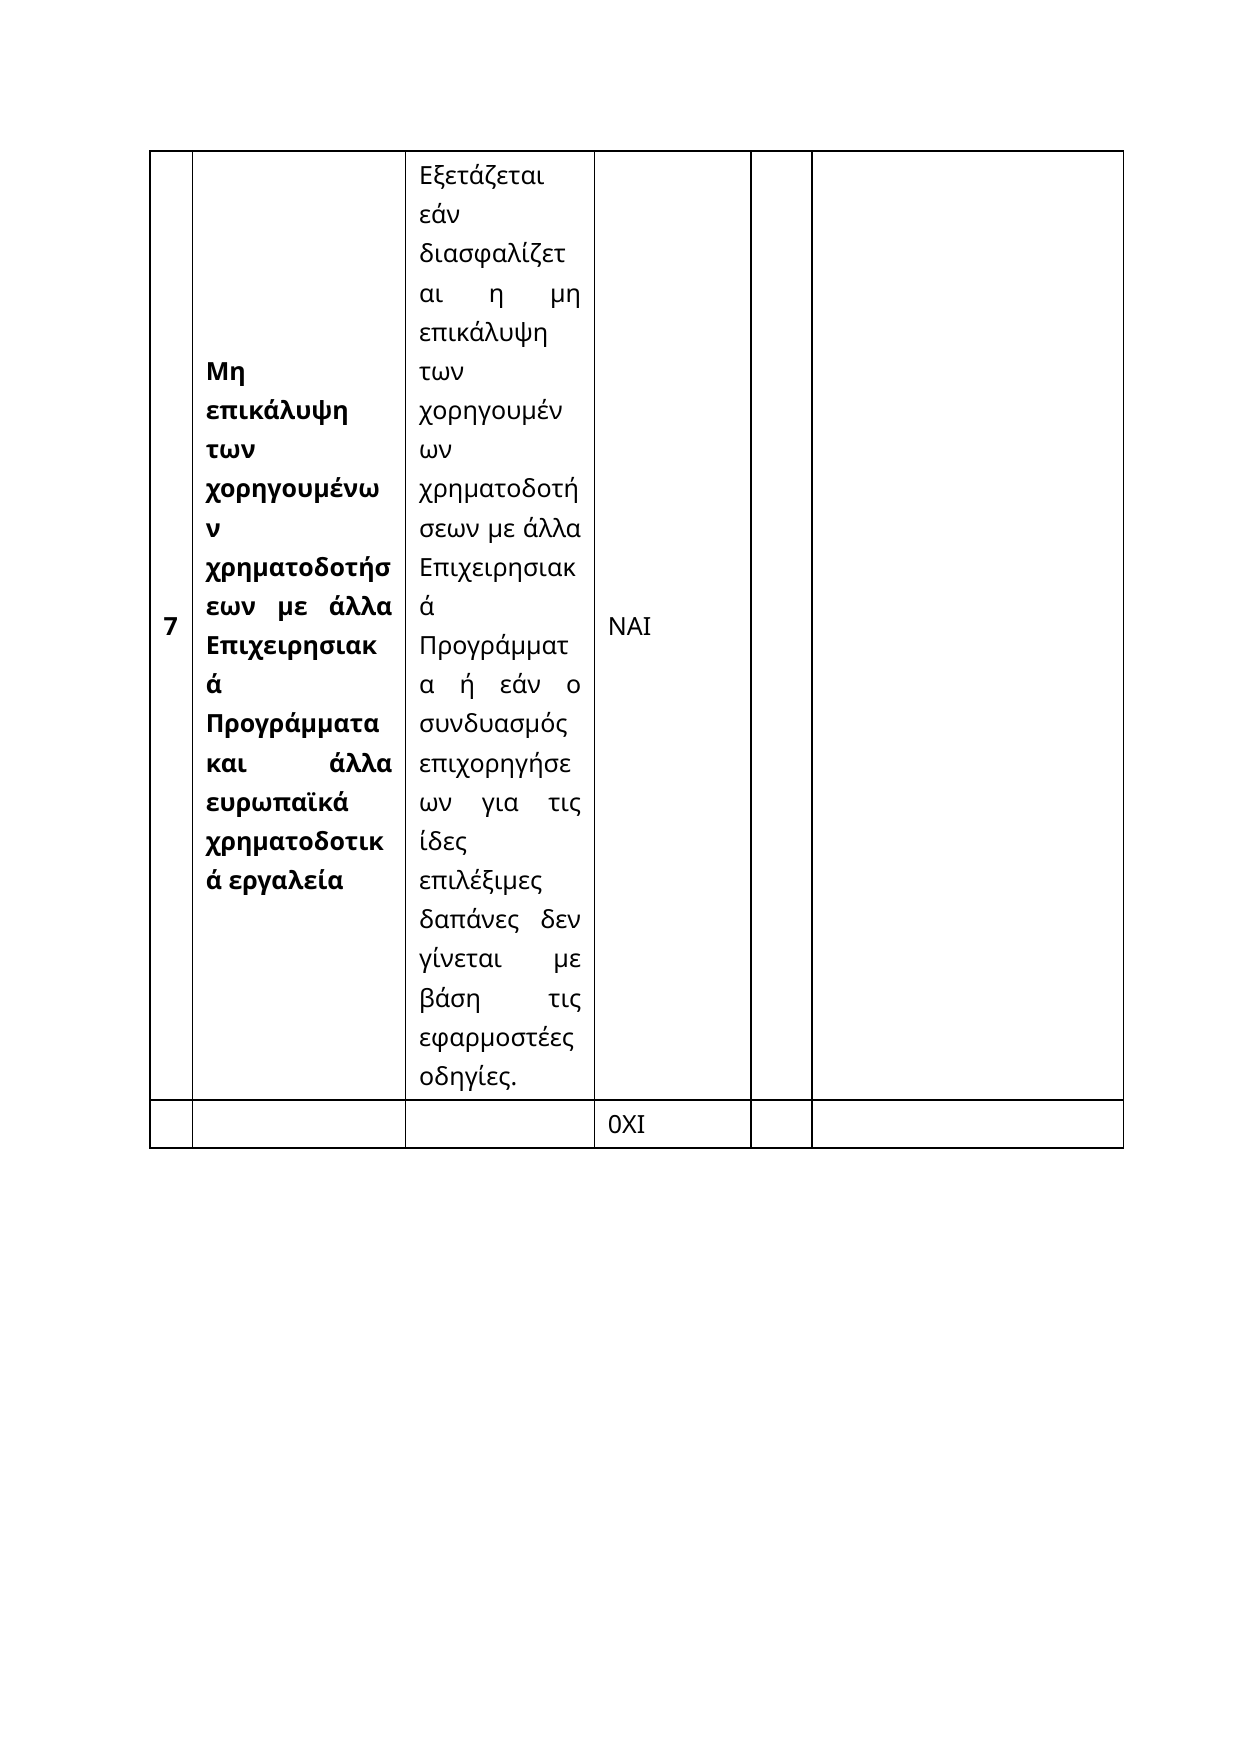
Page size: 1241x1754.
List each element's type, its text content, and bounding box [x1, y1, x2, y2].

table_cell [752, 1101, 811, 1147]
table_cell [752, 152, 811, 1099]
table_cell [193, 1101, 405, 1147]
table_cell [813, 1101, 1123, 1147]
table_cell ΝΑΙ [595, 152, 750, 1099]
table_cell [151, 1101, 192, 1147]
table_cell 7 [151, 152, 192, 1099]
table_cell Μη επικάλυψη των χορηγουμένων χρηματοδοτήσεων με άλλα Επιχειρησιακά Προγράμματα και άλλα ευρωπαϊκά χρηματοδοτικά εργαλεία [193, 152, 405, 1099]
table_cell [813, 152, 1123, 1099]
table_cell Εξετάζεται εάν διασφαλίζεται η μη επικάλυψη των χορηγουμένων χρηματοδοτήσεων με άλλα Επιχειρησιακά Προγράμματα ή εάν ο συνδυασμός επιχορηγήσεων για τις ίδες επιλέξιμες δαπάνες δεν γίνεται με βάση τις εφαρμοστέες οδηγίες. [406, 152, 594, 1099]
table_cell 0ΧΙ [595, 1101, 750, 1147]
table_cell [406, 1101, 594, 1147]
